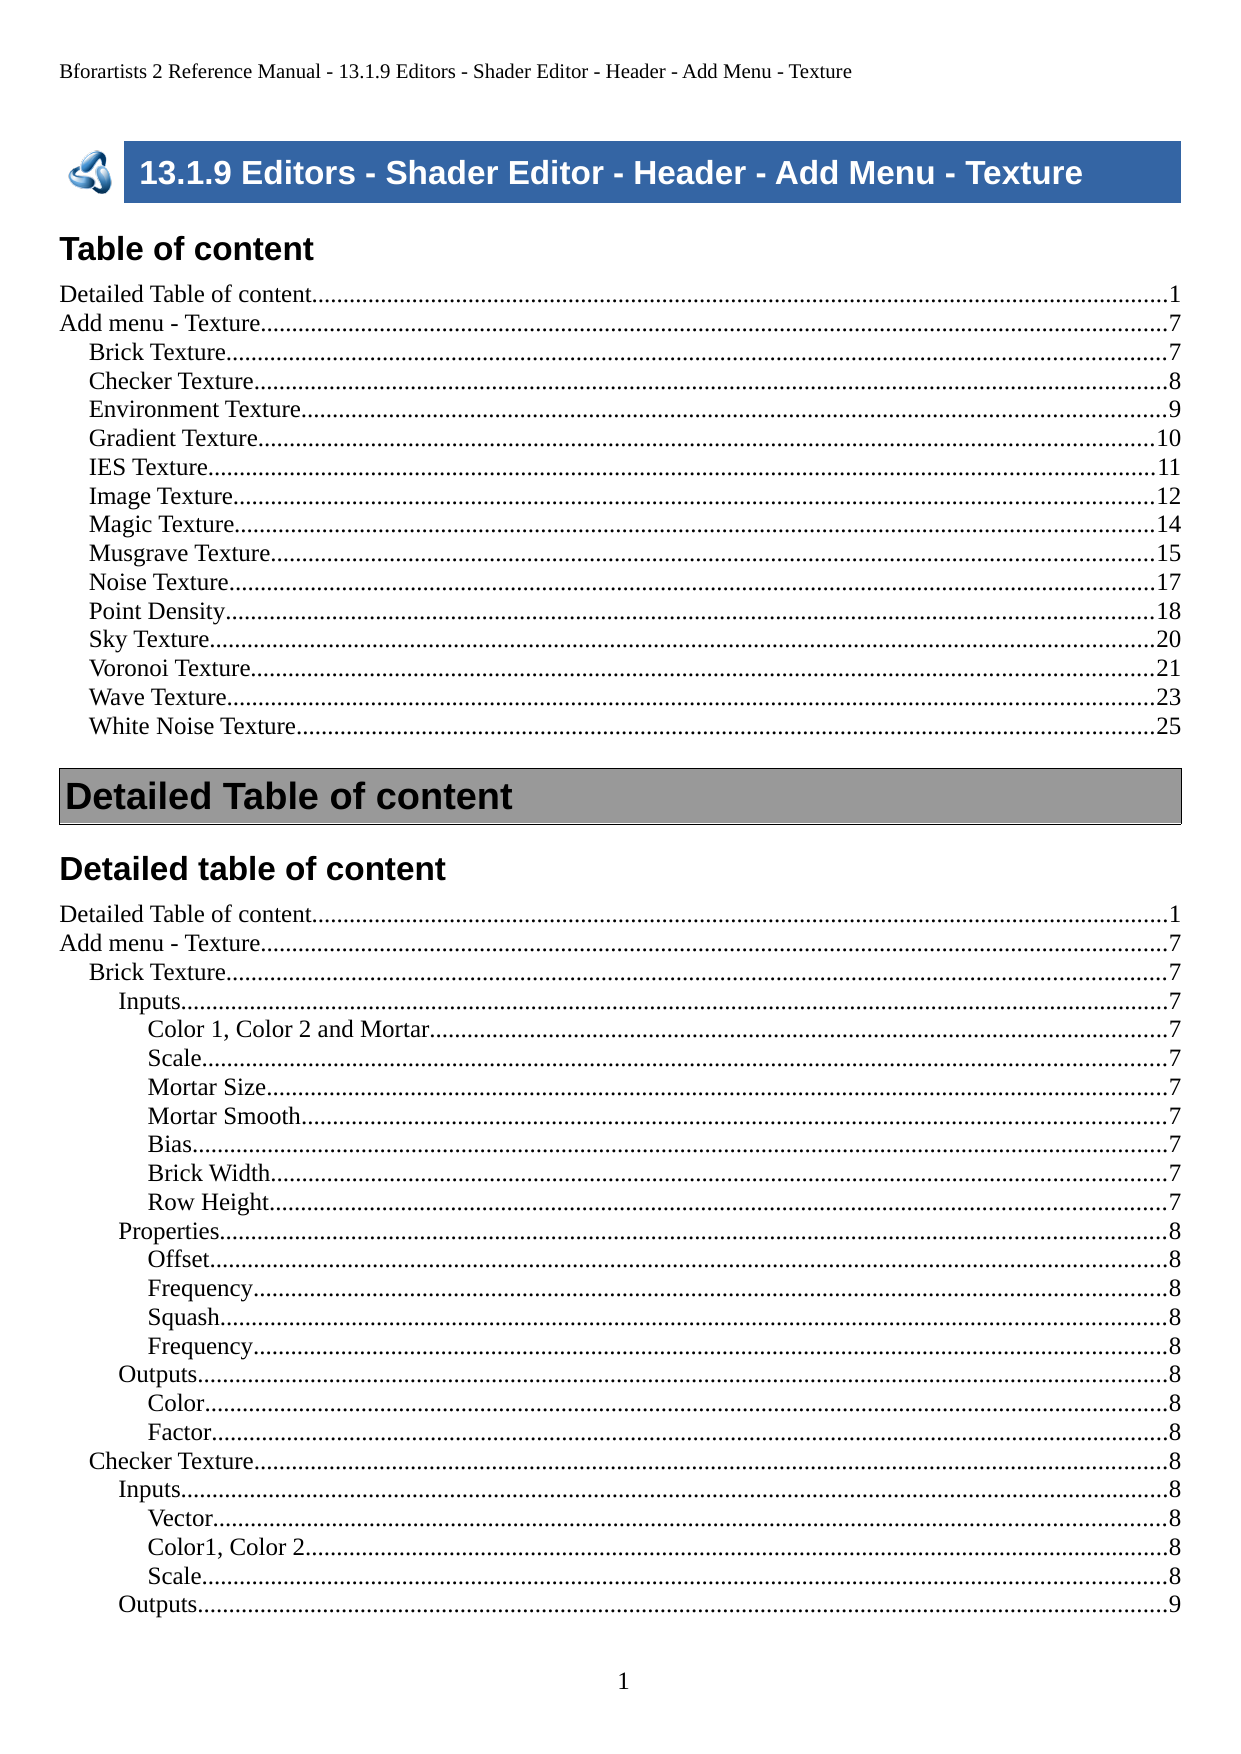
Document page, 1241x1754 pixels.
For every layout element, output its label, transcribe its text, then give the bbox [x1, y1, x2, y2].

text Detailed Table of content 1 [59, 279, 1181, 308]
text Scale 7 [147, 1043, 1181, 1072]
text Bias 7 [147, 1129, 1181, 1158]
text Row Height 7 [147, 1187, 1181, 1216]
text Inputs 7 [118, 986, 1181, 1014]
subtitle Table of content [59, 228, 1181, 267]
text Squash 8 [147, 1302, 1181, 1331]
text Brick Texture 7 [88, 337, 1181, 366]
text Vector 8 [147, 1503, 1181, 1532]
subtitle Detailed table of content [59, 848, 1181, 887]
text Brick Texture 7 [88, 957, 1181, 986]
text Outputs 8 [118, 1359, 1181, 1388]
text Detailed Table of content 1 [59, 899, 1181, 928]
text Offset 8 [147, 1244, 1181, 1273]
text Gradient Texture 10 [88, 423, 1181, 452]
text Sky Texture 20 [88, 624, 1181, 653]
picture [65, 147, 114, 197]
text Color 8 [147, 1388, 1181, 1417]
text IES Texture 11 [88, 452, 1181, 481]
table_header [59, 141, 124, 203]
text Inputs 8 [118, 1474, 1181, 1503]
text Scale 8 [147, 1561, 1181, 1589]
text Environment Texture 9 [88, 394, 1181, 423]
text Mortar Smooth 7 [147, 1101, 1181, 1129]
text Color 1, Color 2 and Mortar 7 [147, 1014, 1181, 1043]
text Mortar Size 7 [147, 1072, 1181, 1101]
text Musgrave Texture 15 [88, 538, 1181, 567]
text Image Texture 12 [88, 481, 1181, 509]
text Color1, Color 2 8 [147, 1532, 1181, 1561]
table_header 13.1.9 Editors - Shader Editor - Header - Add Menu - Texture [124, 141, 1181, 203]
text Wave Texture 23 [88, 682, 1181, 711]
text Noise Texture 17 [88, 567, 1181, 596]
text Brick Width 7 [147, 1158, 1181, 1187]
text Point Density 18 [88, 596, 1181, 624]
text Add menu - Texture 7 [59, 308, 1181, 337]
text Factor 8 [147, 1417, 1181, 1446]
text Voronoi Texture 21 [88, 653, 1181, 682]
text Checker Texture 8 [88, 366, 1181, 394]
text Add menu - Texture 7 [59, 928, 1181, 957]
text White Noise Texture 25 [88, 711, 1181, 739]
text Frequency 8 [147, 1331, 1181, 1359]
text Properties 8 [118, 1216, 1181, 1244]
table_header Detailed Table of content [60, 769, 1181, 823]
text Outputs 9 [118, 1589, 1181, 1618]
text Checker Texture 8 [88, 1446, 1181, 1474]
text Frequency 8 [147, 1273, 1181, 1302]
text Magic Texture 14 [88, 509, 1181, 538]
